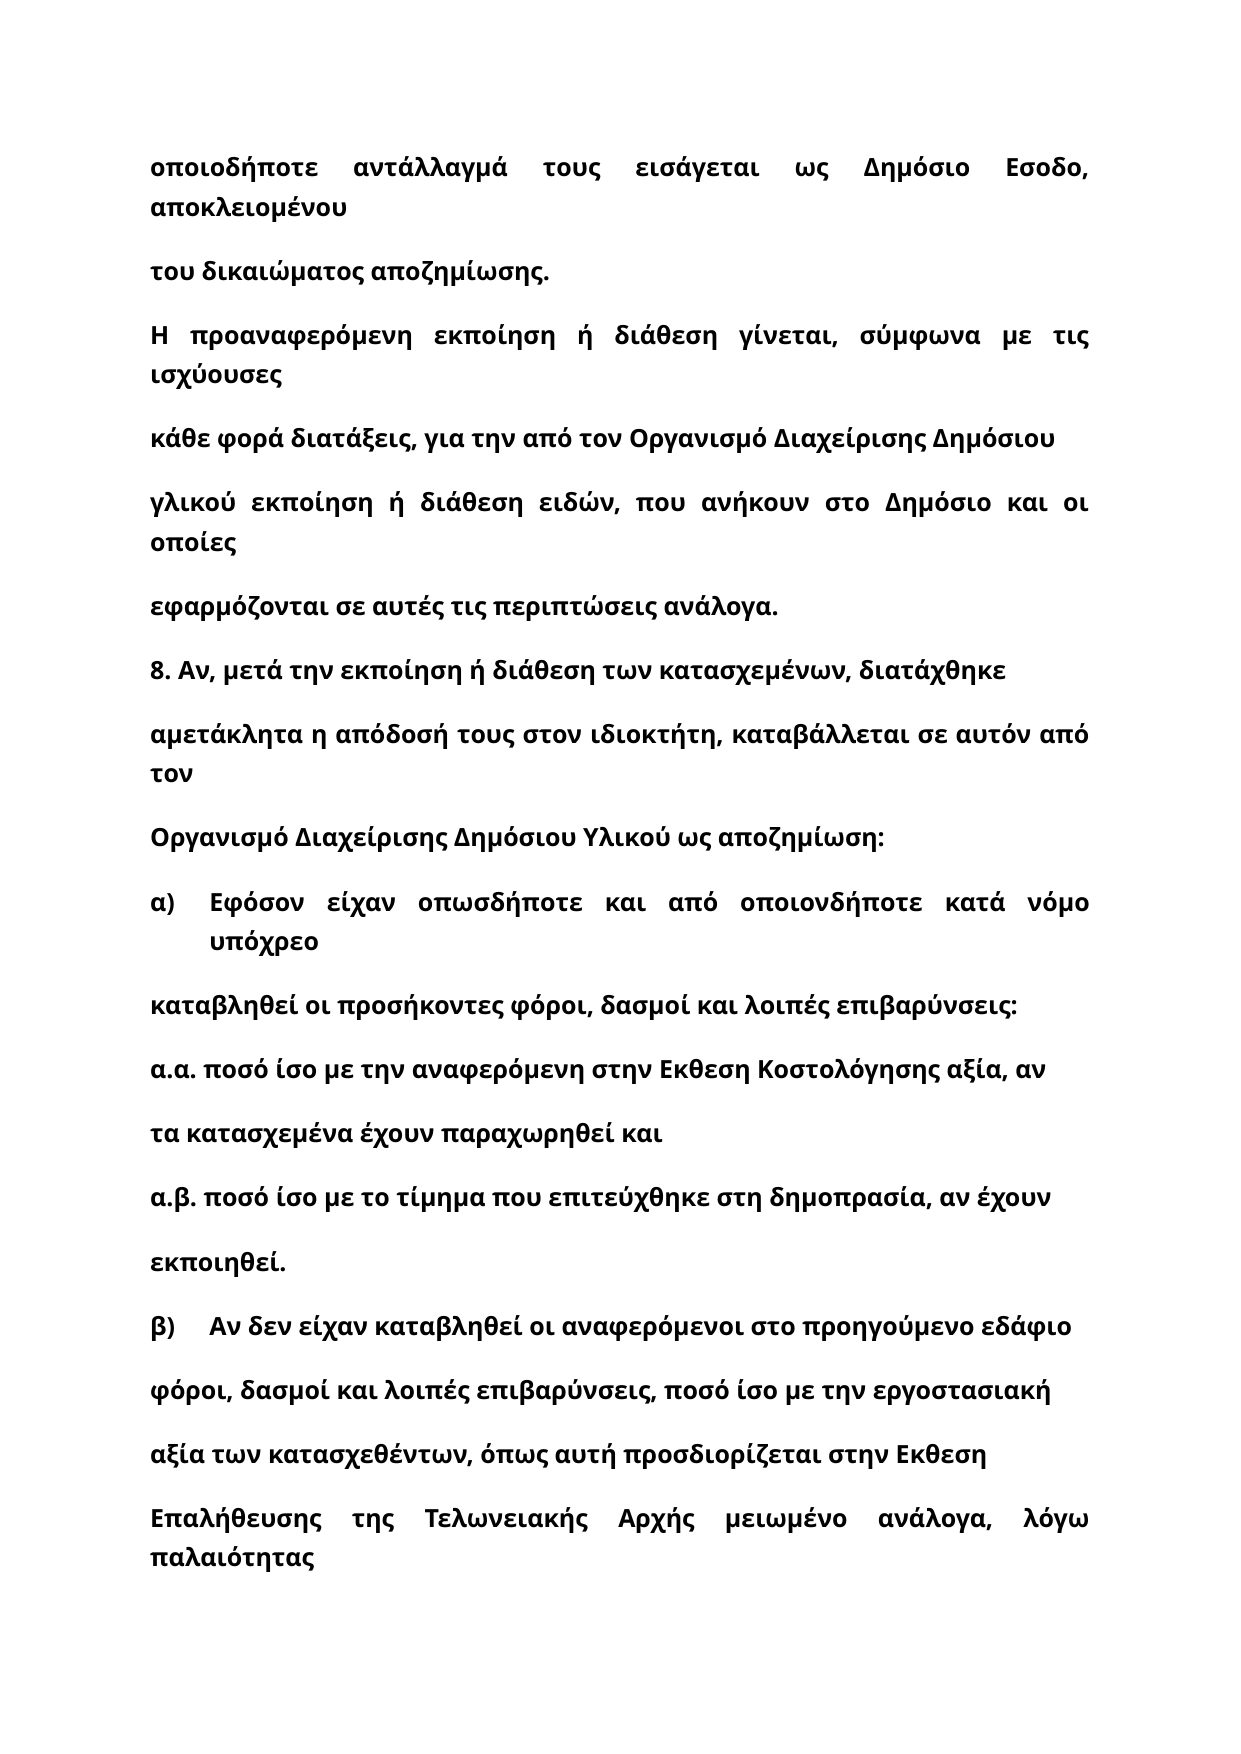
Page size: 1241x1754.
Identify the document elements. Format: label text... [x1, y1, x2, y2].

text εφαρμόζονται σε αυτές τις περιπτώσεις ανάλογα. [150, 588, 1090, 622]
list β) Αν δεν είχαν καταβληθεί οι αναφερόμενοι στο προηγούμενο εδάφιο [150, 1308, 1090, 1342]
text αμετάκλητα η απόδοσή τους στον ιδιοκτήτη, καταβάλλεται σε αυτόν από τον [150, 717, 1090, 790]
text Επαλήθευσης της Τελωνειακής Αρχής μειωμένο ανάλογα, λόγω παλαιότητας [150, 1501, 1090, 1574]
text τα κατασχεμένα έχουν παραχωρηθεί και [150, 1116, 1090, 1150]
text 8. Αν, μετά την εκποίηση ή διάθεση των κατασχεμένων, διατάχθηκε [150, 652, 1090, 687]
text Οργανισμό Διαχείρισης Δημόσιου Υλικού ως αποζημίωση: [150, 820, 1090, 854]
text καταβληθεί οι προσήκοντες φόροι, δασμοί και λοιπές επιβαρύνσεις: [150, 987, 1090, 1022]
text Η προαναφερόμενη εκποίηση ή διάθεση γίνεται, σύμφωνα με τις ισχύουσες [150, 317, 1090, 391]
list α) Εφόσον είχαν οπωσδήποτε και από οποιονδήποτε κατά νόμο υπόχρεο [150, 884, 1090, 957]
text κάθε φορά διατάξεις, για την από τον Οργανισμό Διαχείρισης Δημόσιου [150, 421, 1090, 455]
text οποιοδήποτε αντάλλαγμά τους εισάγεται ως Δημόσιο Εσοδο, αποκλειομένου [150, 150, 1090, 223]
text α.β. ποσό ίσο με το τίμημα που επιτεύχθηκε στη δημοπρασία, αν έχουν [150, 1180, 1090, 1214]
text φόροι, δασμοί και λοιπές επιβαρύνσεις, ποσό ίσο με την εργοστασιακή [150, 1372, 1090, 1407]
text αξία των κατασχεθέντων, όπως αυτή προσδιορίζεται στην Εκθεση [150, 1437, 1090, 1471]
text εκποιηθεί. [150, 1244, 1090, 1278]
text α.α. ποσό ίσο με την αναφερόμενη στην Εκθεση Κοστολόγησης αξία, αν [150, 1052, 1090, 1086]
text του δικαιώματος αποζημίωσης. [150, 253, 1090, 287]
text γλικού εκποίηση ή διάθεση ειδών, που ανήκουν στο Δημόσιο και οι οποίες [150, 485, 1090, 558]
